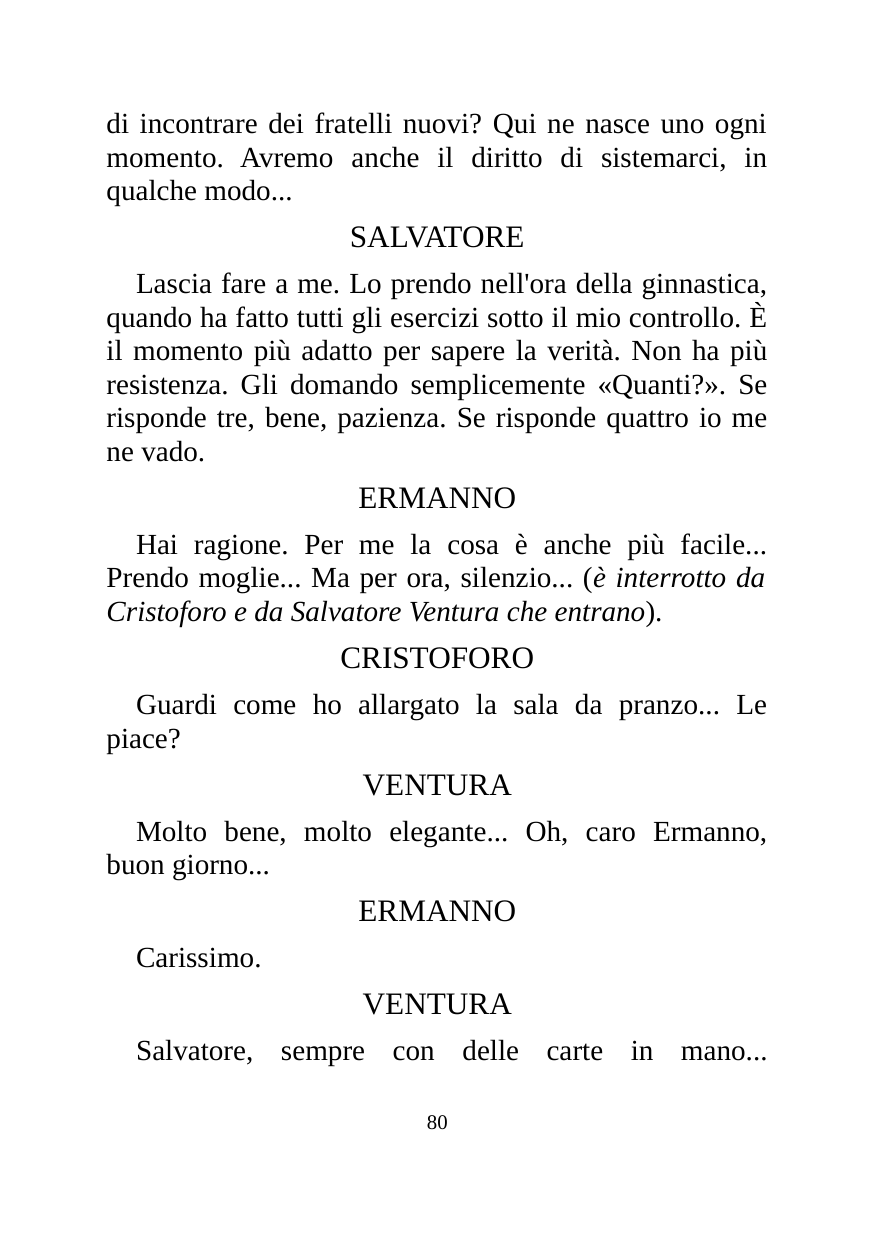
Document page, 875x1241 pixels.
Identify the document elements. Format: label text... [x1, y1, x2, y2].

text Guardi come ho allargato la sala da pranzo... Le piace? [106, 687, 768, 754]
text Carissimo. [106, 940, 768, 974]
text SALVATORE [106, 219, 768, 254]
text ERMANNO [106, 479, 768, 515]
text Salvatore, sempre con delle carte in mano... [106, 1033, 768, 1067]
text VENTURA [106, 766, 768, 802]
text VENTURA [106, 986, 768, 1022]
text Hai ragione. Per me la cosa è anche più facile... Prendo moglie... Ma per ora, silenzio... (è interrotto da Cristoforo e da Salvatore Ventura che entrano). [106, 527, 768, 628]
text Molto bene, molto elegante... Oh, caro Ermanno, buon giorno... [106, 814, 768, 881]
text di incontrare dei fratelli nuovi? Qui ne nasce uno ogni momento. Avremo anche il diritto di sistemarci, in qualche modo... [106, 106, 768, 207]
text Lascia fare a me. Lo prendo nell'ora della ginnastica, quando ha fatto tutti gli esercizi sotto il mio controllo. È il momento più adatto per sapere la verità. Non ha più resistenza. Gli domando semplicemente «Quanti?». Se risponde tre, bene, pazienza. Se risponde quattro io me ne vado. [106, 266, 768, 468]
text ERMANNO [106, 893, 768, 928]
text CRISTOFORO [106, 639, 768, 675]
